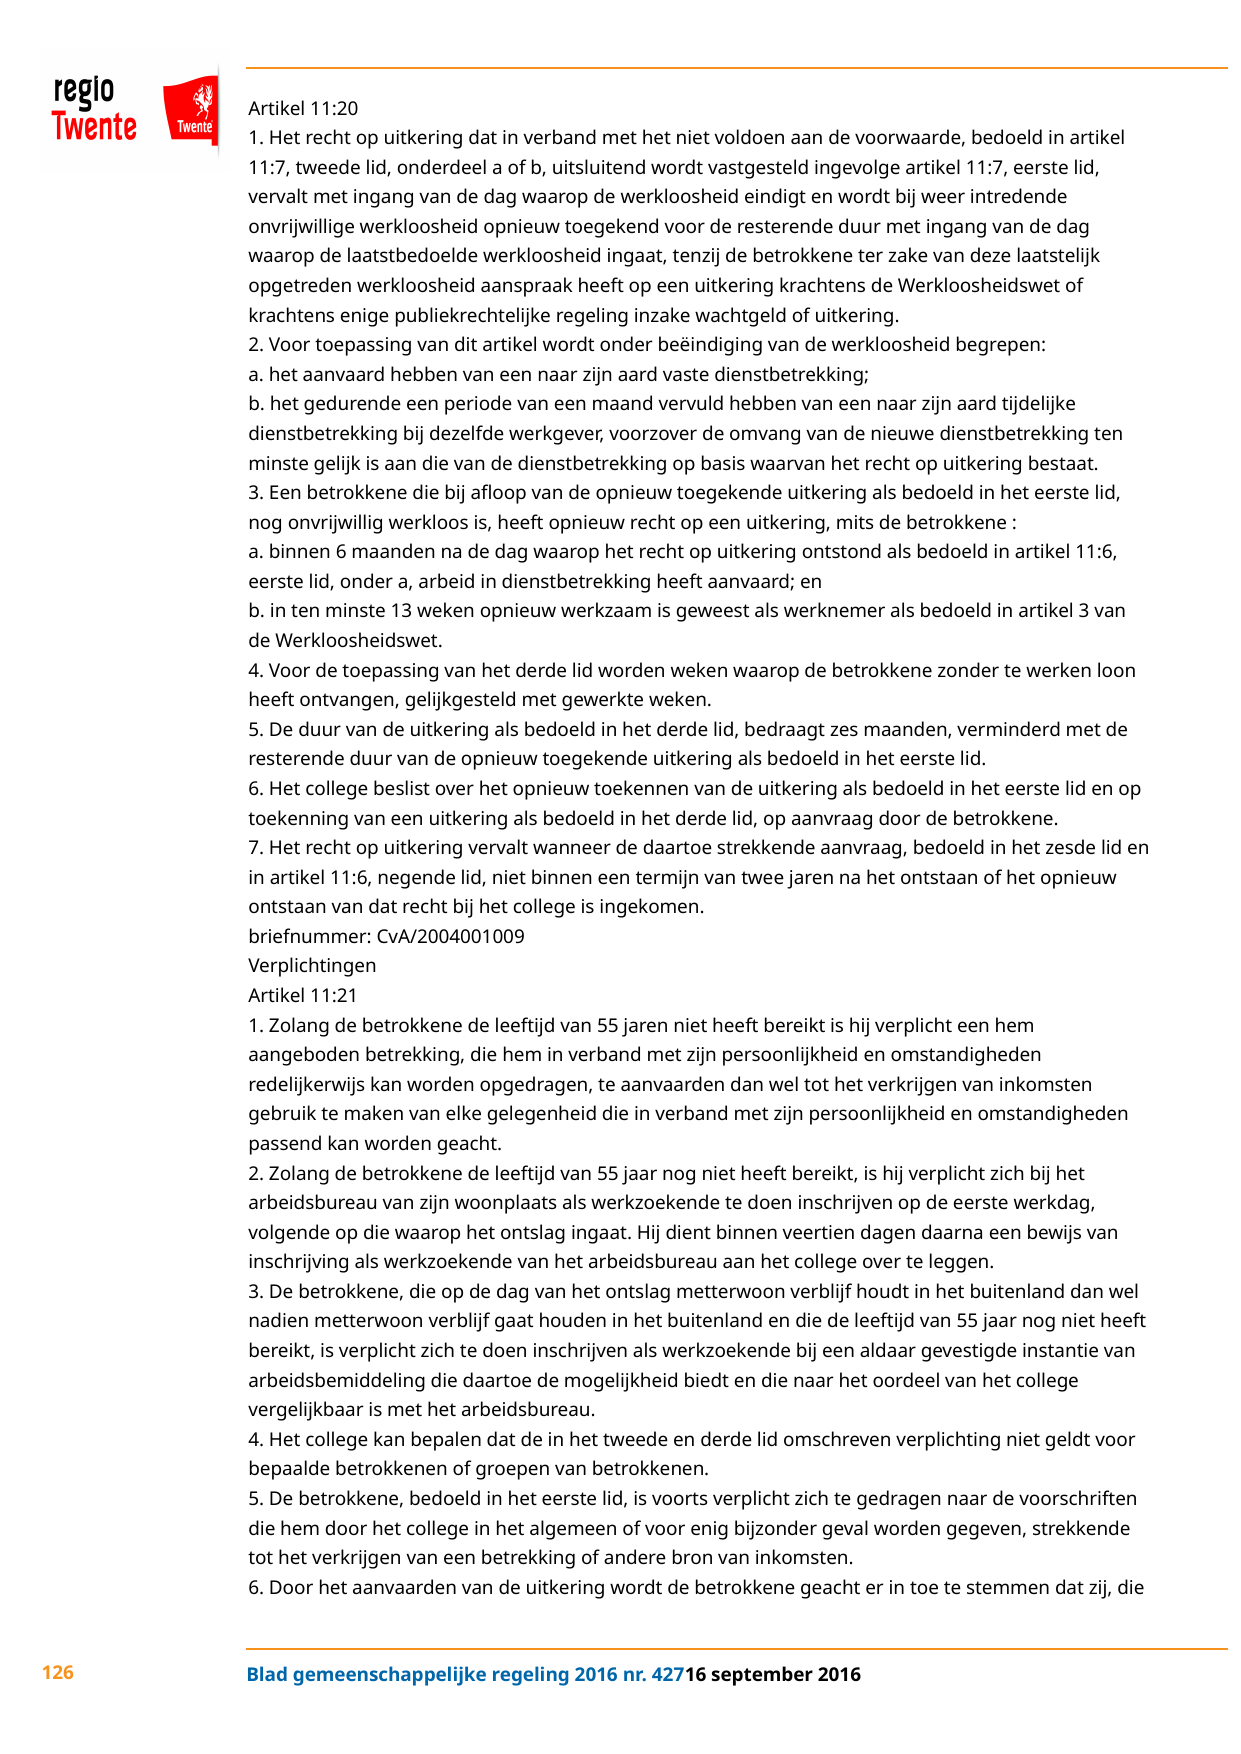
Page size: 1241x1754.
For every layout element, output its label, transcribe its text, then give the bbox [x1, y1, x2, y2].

text 5. De betrokkene, bedoeld in het eerste lid, is voorts verplicht zich te gedragen naar de voorschriften die hem door het college in het algemeen of voor enig bijzonder geval worden gegeven, strekkende tot het verkrijgen van een betrekking of andere bron van inkomsten. [248, 1485, 1152, 1570]
text Artikel 11:21 [248, 982, 1152, 1008]
text 7. Het recht op uitkering vervalt wanneer de daartoe strekkende aanvraag, bedoeld in het zesde lid en in artikel 11:6, negende lid, niet binnen een termijn van twee jaren na het ontstaan of het opnieuw ontstaan van dat recht bij het college is ingekomen. [248, 834, 1152, 919]
text Verplichtingen [248, 953, 1152, 978]
text a. het aanvaard hebben van een naar zijn aard vaste dienstbetrekking; [248, 361, 1152, 387]
text briefnummer: CvA/2004001009 [248, 923, 1152, 949]
text a. binnen 6 maanden na de dag waarop het recht op uitkering ontstond als bedoeld in artikel 11:6, eerste lid, onder a, arbeid in dienstbetrekking heeft aanvaard; en [248, 538, 1152, 594]
text b. in ten minste 13 weken opnieuw werkzaam is geweest als werknemer als bedoeld in artikel 3 van de Werkloosheidswet. [248, 598, 1152, 653]
text Artikel 11:20 [248, 95, 1152, 121]
text 4. Voor de toepassing van het derde lid worden weken waarop de betrokkene zonder te werken loon heeft ontvangen, gelijkgesteld met gewerkte weken. [248, 657, 1152, 712]
text 1. Het recht op uitkering dat in verband met het niet voldoen aan de voorwaarde, bedoeld in artikel 11:7, tweede lid, onderdeel a of b, uitsluitend wordt vastgesteld ingevolge artikel 11:7, eerste lid, vervalt met ingang van de dag waarop de werkloosheid eindigt en wordt bij weer intredende onvrijwillige werkloosheid opnieuw toegekend voor de resterende duur met ingang van de dag waarop de laatstbedoelde werkloosheid ingaat, tenzij de betrokkene ter zake van deze laatstelijk opgetreden werkloosheid aanspraak heeft op een uitkering krachtens de Werkloosheidswet of krachtens enige publiekrechtelijke regeling inzake wachtgeld of uitkering. [248, 124, 1152, 328]
text 3. De betrokkene, die op de dag van het ontslag metterwoon verblijf houdt in het buitenland dan wel nadien metterwoon verblijf gaat houden in het buitenland en die de leeftijd van 55 jaar nog niet heeft bereikt, is verplicht zich te doen inschrijven als werkzoekende bij een aldaar gevestigde instantie van arbeidsbemiddeling die daartoe de mogelijkheid biedt en die naar het oordeel van het college vergelijkbaar is met het arbeidsbureau. [248, 1278, 1152, 1422]
text 6. Het college beslist over het opnieuw toekennen van de uitkering als bedoeld in het eerste lid en op toekenning van een uitkering als bedoeld in het derde lid, op aanvraag door de betrokkene. [248, 775, 1152, 831]
text 5. De duur van de uitkering als bedoeld in het derde lid, bedraagt zes maanden, verminderd met de resterende duur van de opnieuw toegekende uitkering als bedoeld in het eerste lid. [248, 716, 1152, 771]
text 2. Zolang de betrokkene de leeftijd van 55 jaar nog niet heeft bereikt, is hij verplicht zich bij het arbeidsbureau van zijn woonplaats als werkzoekende te doen inschrijven op de eerste werkdag, volgende op die waarop het ontslag ingaat. Hij dient binnen veertien dagen daarna een bewijs van inschrijving als werkzoekende van het arbeidsbureau aan het college over te leggen. [248, 1160, 1152, 1274]
text b. het gedurende een periode van een maand vervuld hebben van een naar zijn aard tijdelijke dienstbetrekking bij dezelfde werkgever, voorzover de omvang van de nieuwe dienstbetrekking ten minste gelijk is aan die van de dienstbetrekking op basis waarvan het recht op uitkering bestaat. [248, 391, 1152, 476]
text 1. Zolang de betrokkene de leeftijd van 55 jaren niet heeft bereikt is hij verplicht een hem aangeboden betrekking, die hem in verband met zijn persoonlijkheid en omstandigheden redelijkerwijs kan worden opgedragen, te aanvaarden dan wel tot het verkrijgen van inkomsten gebruik te maken van elke gelegenheid die in verband met zijn persoonlijkheid en omstandigheden passend kan worden geacht. [248, 1012, 1152, 1156]
text 6. Door het aanvaarden van de uitkering wordt de betrokkene geacht er in toe te stemmen dat zij, die [248, 1574, 1152, 1600]
text 3. Een betrokkene die bij afloop van de opnieuw toegekende uitkering als bedoeld in het eerste lid, nog onvrijwillig werkloos is, heeft opnieuw recht op een uitkering, mits de betrokkene : [248, 479, 1152, 535]
text 2. Voor toepassing van dit artikel wordt onder beëindiging van de werkloosheid begrepen: [248, 331, 1152, 357]
text 4. Het college kan bepalen dat de in het tweede en derde lid omschreven verplichting niet geldt voor bepaalde betrokkenen of groepen van betrokkenen. [248, 1426, 1152, 1481]
picture [41, 47, 231, 172]
